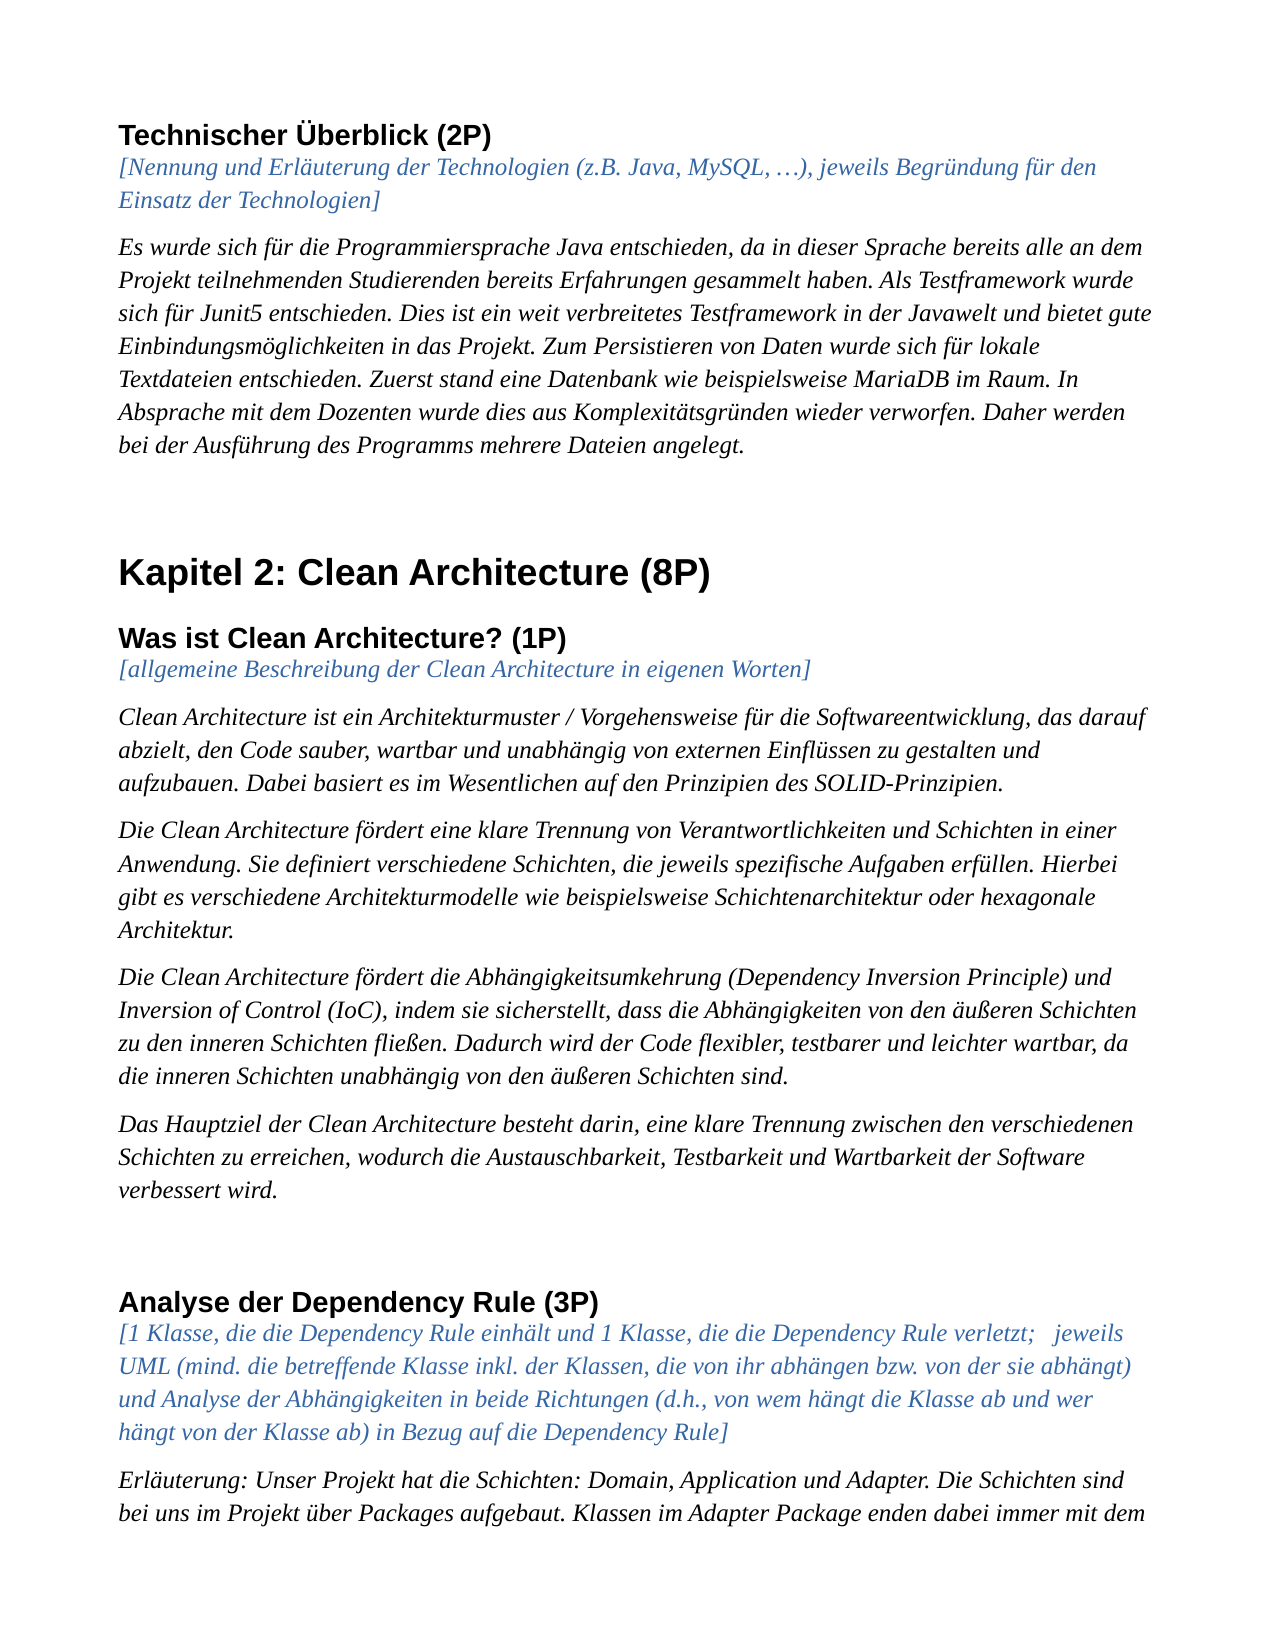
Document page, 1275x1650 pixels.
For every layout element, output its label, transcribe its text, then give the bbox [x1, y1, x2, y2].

text Die Clean Architecture fördert die Abhängigkeitsumkehrung (Dependency Inversion Principle) und Inversion of Control (IoC), indem sie sicherstellt, dass die Abhängigkeiten von den äußeren Schichten zu den inneren Schichten fließen. Dadurch wird der Code flexibler, testbarer und leichter wartbar, da die inneren Schichten unabhängig von den äußeren Schichten sind. [118, 962, 1157, 1090]
subtitle Analyse der Dependency Rule (3P) [118, 1285, 1157, 1318]
subtitle Kapitel 2: Clean Architecture (8P) [118, 551, 1157, 594]
text Es wurde sich für die Programmiersprache Java entschieden, da in dieser Sprache bereits alle an dem Projekt teilnehmenden Studierenden bereits Erfahrungen gesammelt haben. Als Testframework wurde sich für Junit5 entschieden. Dies ist ein weit verbreitetes Testframework in der Javawelt und bietet gute Einbindungsmöglichkeiten in das Projekt. Zum Persistieren von Daten wurde sich für lokale Textdateien entschieden. Zuerst stand eine Datenbank wie beispielsweise MariaDB im Raum. In Absprache mit dem Dozenten wurde dies aus Komplexitätsgründen wieder verworfen. Daher werden bei der Ausführung des Programms mehrere Dateien angelegt. [118, 232, 1157, 459]
text [allgemeine Beschreibung der Clean Architecture in eigenen Worten] [118, 654, 1157, 683]
text Das Hauptziel der Clean Architecture besteht darin, eine klare Trennung zwischen den verschiedenen Schichten zu erreichen, wodurch die Austauschbarkeit, Testbarkeit und Wartbarkeit der Software verbessert wird. [118, 1109, 1157, 1204]
text [1 Klasse, die die Dependency Rule einhält und 1 Klasse, die die Dependency Rule verletzt; jeweils UML (mind. die betreffende Klasse inkl. der Klassen, die von ihr abhängen bzw. von der sie abhängt) und Analyse der Abhängigkeiten in beide Richtungen (d.h., von wem hängt die Klasse ab und wer hängt von der Klasse ab) in Bezug auf die Dependency Rule] [118, 1318, 1157, 1446]
text [Nennung und Erläuterung der Technologien (z.B. Java, MySQL, …), jeweils Begründung für den Einsatz der Technologien] [118, 152, 1157, 213]
subtitle Was ist Clean Architecture? (1P) [118, 621, 1157, 654]
text Erläuterung: Unser Projekt hat die Schichten: Domain, Application und Adapter. Die Schichten sind bei uns im Projekt über Packages aufgebaut. Klassen im Adapter Package enden dabei immer mit dem [118, 1465, 1157, 1527]
subtitle Technischer Überblick (2P) [118, 118, 1157, 152]
text Die Clean Architecture fördert eine klare Trennung von Verantwortlichkeiten und Schichten in einer Anwendung. Sie definiert verschiedene Schichten, die jeweils spezifische Aufgaben erfüllen. Hierbei gibt es verschiedene Architekturmodelle wie beispielsweise Schichtenarchitektur oder hexagonale Architektur. [118, 816, 1157, 943]
text Clean Architecture ist ein Architekturmuster / Vorgehensweise für die Softwareentwicklung, das darauf abzielt, den Code sauber, wartbar und unabhängig von externen Einflüssen zu gestalten und aufzubauen. Dabei basiert es im Wesentlichen auf den Prinzipien des SOLID-Prinzipien. [118, 702, 1157, 797]
